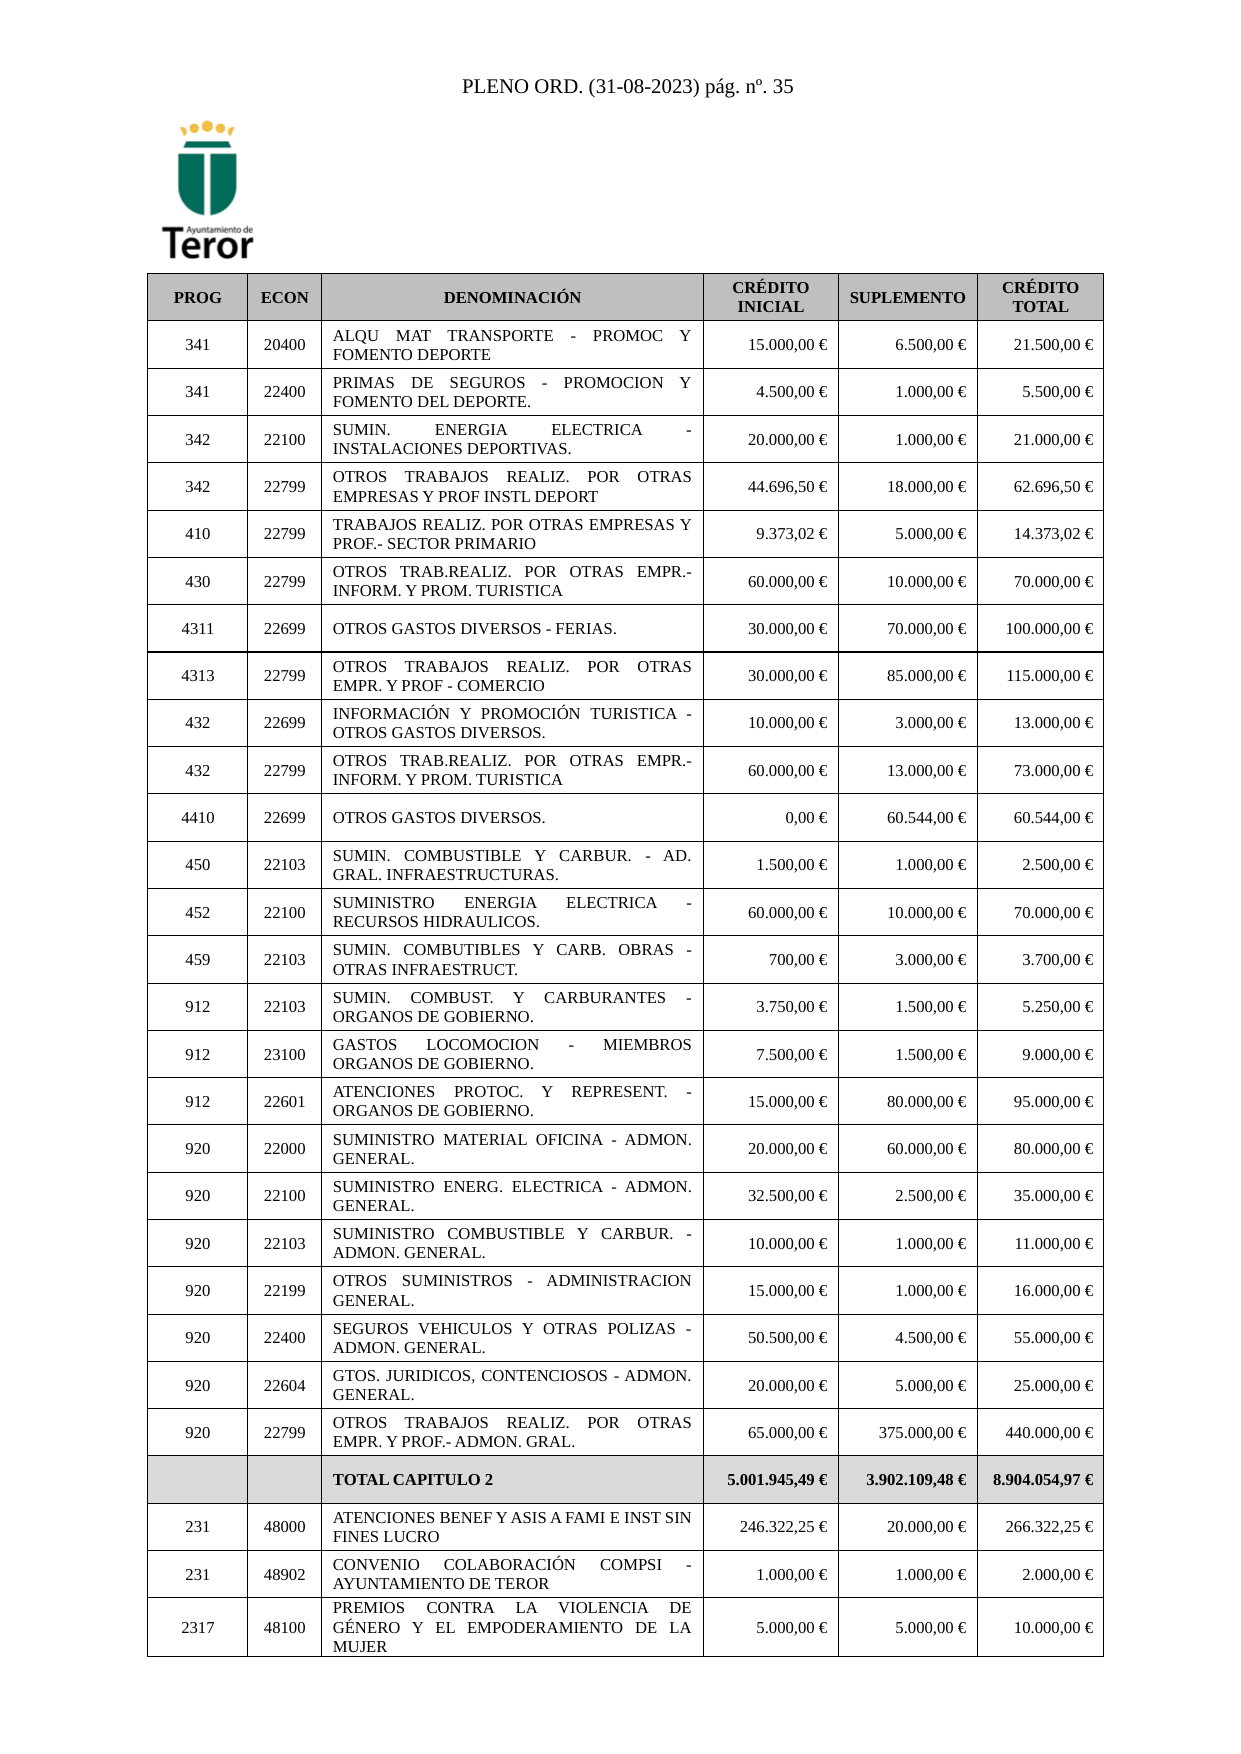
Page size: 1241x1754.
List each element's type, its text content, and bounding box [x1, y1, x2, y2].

table_cell 10.000,00 € [704, 700, 838, 746]
table_cell 342 [148, 463, 247, 509]
table_cell 5.250,00 € [978, 984, 1103, 1030]
table_cell 7.500,00 € [704, 1031, 838, 1077]
table_cell 432 [148, 700, 247, 746]
table_cell SUMIN. COMBUSTIBLE Y CARBUR. - AD. GRAL. INFRAESTRUCTURAS. [322, 842, 703, 888]
table_cell 73.000,00 € [978, 747, 1103, 793]
table_cell 0,00 € [704, 794, 838, 841]
table_cell 459 [148, 936, 247, 982]
table_cell 70.000,00 € [978, 889, 1103, 935]
table_cell 912 [148, 1031, 247, 1077]
table_cell 22400 [248, 1315, 321, 1361]
table_cell INFORMACIÓN Y PROMOCIÓN TURISTICA - OTROS GASTOS DIVERSOS. [322, 700, 703, 746]
table_cell 60.000,00 € [704, 747, 838, 793]
table_cell 4410 [148, 794, 247, 841]
table_cell 341 [148, 321, 247, 368]
table_cell OTROS TRABAJOS REALIZ. POR OTRAS EMPR. Y PROF - COMERCIO [322, 653, 703, 699]
table_cell 5.000,00 € [839, 1598, 977, 1656]
table_cell OTROS SUMINISTROS - ADMINISTRACION GENERAL. [322, 1267, 703, 1313]
table_cell 4313 [148, 653, 247, 699]
table_cell 32.500,00 € [704, 1173, 838, 1219]
table_cell 3.750,00 € [704, 984, 838, 1030]
table_cell 3.902.109,48 € [839, 1456, 977, 1503]
table_cell 3.700,00 € [978, 936, 1103, 982]
table_cell SEGUROS VEHICULOS Y OTRAS POLIZAS - ADMON. GENERAL. [322, 1315, 703, 1361]
table_cell 20.000,00 € [839, 1504, 977, 1550]
table_cell 50.500,00 € [704, 1315, 838, 1361]
table_cell 14.373,02 € [978, 511, 1103, 557]
table_cell 5.000,00 € [839, 511, 977, 557]
table_cell 231 [148, 1551, 247, 1597]
table_cell 21.500,00 € [978, 321, 1103, 368]
table_cell 430 [148, 558, 247, 604]
table_cell 375.000,00 € [839, 1409, 977, 1455]
table_cell 48902 [248, 1551, 321, 1597]
table_cell 2.000,00 € [978, 1551, 1103, 1597]
table_cell 20.000,00 € [704, 1125, 838, 1172]
table_cell OTROS TRAB.REALIZ. POR OTRAS EMPR.-INFORM. Y PROM. TURISTICA [322, 747, 703, 793]
table_cell 95.000,00 € [978, 1078, 1103, 1124]
table_cell OTROS TRAB.REALIZ. POR OTRAS EMPR.-INFORM. Y PROM. TURISTICA [322, 558, 703, 604]
table_header ECON [248, 274, 321, 320]
table_cell 8.904.054,97 € [978, 1456, 1103, 1503]
table_cell 920 [148, 1409, 247, 1455]
table_cell SUMIN. COMBUTIBLES Y CARB. OBRAS - OTRAS INFRAESTRUCT. [322, 936, 703, 982]
table_cell 1.000,00 € [839, 369, 977, 415]
table_cell 5.000,00 € [839, 1362, 977, 1408]
table_cell OTROS GASTOS DIVERSOS. [322, 794, 703, 841]
table_cell ATENCIONES PROTOC. Y REPRESENT. - ORGANOS DE GOBIERNO. [322, 1078, 703, 1124]
table_cell SUMINISTRO ENERG. ELECTRICA - ADMON. GENERAL. [322, 1173, 703, 1219]
table_cell 70.000,00 € [839, 605, 977, 651]
table_cell 60.544,00 € [978, 794, 1103, 841]
table_cell 1.500,00 € [704, 842, 838, 888]
table_cell 80.000,00 € [978, 1125, 1103, 1172]
table_cell 341 [148, 369, 247, 415]
table_cell 22601 [248, 1078, 321, 1124]
table_cell 22103 [248, 1220, 321, 1266]
table_cell 22400 [248, 369, 321, 415]
table_cell GTOS. JURIDICOS, CONTENCIOSOS - ADMON. GENERAL. [322, 1362, 703, 1408]
table_cell 22799 [248, 1409, 321, 1455]
table_cell 4311 [148, 605, 247, 651]
table_cell 10.000,00 € [839, 558, 977, 604]
table_cell 22100 [248, 889, 321, 935]
table_cell 342 [148, 416, 247, 462]
table_cell 22799 [248, 653, 321, 699]
table_cell 920 [148, 1173, 247, 1219]
table_cell 30.000,00 € [704, 605, 838, 651]
table_cell 5.500,00 € [978, 369, 1103, 415]
table_cell 1.000,00 € [839, 842, 977, 888]
table_cell 35.000,00 € [978, 1173, 1103, 1219]
table_cell 22699 [248, 700, 321, 746]
table_cell OTROS TRABAJOS REALIZ. POR OTRAS EMPR. Y PROF.- ADMON. GRAL. [322, 1409, 703, 1455]
table_cell 23100 [248, 1031, 321, 1077]
table_cell 452 [148, 889, 247, 935]
table_cell 3.000,00 € [839, 700, 977, 746]
table_cell 5.001.945,49 € [704, 1456, 838, 1503]
table_cell 22799 [248, 747, 321, 793]
table_cell [248, 1456, 321, 1503]
table_cell 13.000,00 € [978, 700, 1103, 746]
table_cell 920 [148, 1315, 247, 1361]
table_cell 44.696,50 € [704, 463, 838, 509]
table_cell 20.000,00 € [704, 416, 838, 462]
table_cell 22100 [248, 1173, 321, 1219]
table_cell TOTAL CAPITULO 2 [322, 1456, 703, 1503]
table_cell 231 [148, 1504, 247, 1550]
table_cell 13.000,00 € [839, 747, 977, 793]
table_cell TRABAJOS REALIZ. POR OTRAS EMPRESAS Y PROF.- SECTOR PRIMARIO [322, 511, 703, 557]
table_cell 450 [148, 842, 247, 888]
table_cell 410 [148, 511, 247, 557]
table_cell 1.000,00 € [839, 1220, 977, 1266]
table_cell 10.000,00 € [839, 889, 977, 935]
table_cell 2.500,00 € [978, 842, 1103, 888]
table_cell 2.500,00 € [839, 1173, 977, 1219]
table_cell [148, 1456, 247, 1503]
table_cell 2317 [148, 1598, 247, 1656]
table_cell 20400 [248, 321, 321, 368]
table_cell 912 [148, 984, 247, 1030]
table_cell 15.000,00 € [704, 321, 838, 368]
table_cell 15.000,00 € [704, 1078, 838, 1124]
table_cell 10.000,00 € [978, 1598, 1103, 1656]
table_cell 100.000,00 € [978, 605, 1103, 651]
table_header DENOMINACIÓN [322, 274, 703, 320]
table_cell 4.500,00 € [704, 369, 838, 415]
table_cell 22799 [248, 511, 321, 557]
table_header CRÉDITO TOTAL [978, 274, 1103, 320]
table_cell 30.000,00 € [704, 653, 838, 699]
table_cell 920 [148, 1362, 247, 1408]
table_cell GASTOS LOCOMOCION - MIEMBROS ORGANOS DE GOBIERNO. [322, 1031, 703, 1077]
table_cell OTROS TRABAJOS REALIZ. POR OTRAS EMPRESAS Y PROF INSTL DEPORT [322, 463, 703, 509]
table_cell SUMINISTRO ENERGIA ELECTRICA - RECURSOS HIDRAULICOS. [322, 889, 703, 935]
table_cell 48000 [248, 1504, 321, 1550]
table_cell ALQU MAT TRANSPORTE - PROMOC Y FOMENTO DEPORTE [322, 321, 703, 368]
table_cell 60.000,00 € [704, 889, 838, 935]
table_header CRÉDITO INICIAL [704, 274, 838, 320]
table_cell 60.544,00 € [839, 794, 977, 841]
table_cell 25.000,00 € [978, 1362, 1103, 1408]
table_cell 920 [148, 1267, 247, 1313]
table_cell 21.000,00 € [978, 416, 1103, 462]
table_cell 115.000,00 € [978, 653, 1103, 699]
table_cell 4.500,00 € [839, 1315, 977, 1361]
table_cell 18.000,00 € [839, 463, 977, 509]
table_cell 16.000,00 € [978, 1267, 1103, 1313]
table_cell 432 [148, 747, 247, 793]
table_cell 22799 [248, 558, 321, 604]
table_cell SUMINISTRO COMBUSTIBLE Y CARBUR. - ADMON. GENERAL. [322, 1220, 703, 1266]
table_cell 920 [148, 1220, 247, 1266]
table_cell 3.000,00 € [839, 936, 977, 982]
table_cell 22103 [248, 842, 321, 888]
table_cell 60.000,00 € [839, 1125, 977, 1172]
table_cell SUMIN. ENERGIA ELECTRICA - INSTALACIONES DEPORTIVAS. [322, 416, 703, 462]
table_cell PRIMAS DE SEGUROS - PROMOCION Y FOMENTO DEL DEPORTE. [322, 369, 703, 415]
table_cell 5.000,00 € [704, 1598, 838, 1656]
table_cell 266.322,25 € [978, 1504, 1103, 1550]
table_cell 9.373,02 € [704, 511, 838, 557]
table_cell 70.000,00 € [978, 558, 1103, 604]
table_cell 22103 [248, 936, 321, 982]
table_cell 1.000,00 € [839, 1551, 977, 1597]
table_cell 912 [148, 1078, 247, 1124]
table_cell 1.500,00 € [839, 984, 977, 1030]
table_cell 440.000,00 € [978, 1409, 1103, 1455]
table_cell 22199 [248, 1267, 321, 1313]
table_cell 55.000,00 € [978, 1315, 1103, 1361]
table_cell 80.000,00 € [839, 1078, 977, 1124]
table_cell 10.000,00 € [704, 1220, 838, 1266]
table_cell 22699 [248, 605, 321, 651]
table_cell 85.000,00 € [839, 653, 977, 699]
table_cell SUMIN. COMBUST. Y CARBURANTES - ORGANOS DE GOBIERNO. [322, 984, 703, 1030]
table_cell 20.000,00 € [704, 1362, 838, 1408]
table_cell 1.000,00 € [839, 416, 977, 462]
table_cell 1.500,00 € [839, 1031, 977, 1077]
table_header SUPLEMENTO [839, 274, 977, 320]
table_cell 920 [148, 1125, 247, 1172]
table_cell 246.322,25 € [704, 1504, 838, 1550]
table_cell 22799 [248, 463, 321, 509]
table_cell 60.000,00 € [704, 558, 838, 604]
table_cell 22000 [248, 1125, 321, 1172]
table_cell 22103 [248, 984, 321, 1030]
table_cell 48100 [248, 1598, 321, 1656]
table_cell SUMINISTRO MATERIAL OFICINA - ADMON. GENERAL. [322, 1125, 703, 1172]
table_cell 65.000,00 € [704, 1409, 838, 1455]
table_cell 11.000,00 € [978, 1220, 1103, 1266]
table_cell 22699 [248, 794, 321, 841]
table_cell 9.000,00 € [978, 1031, 1103, 1077]
table_cell 6.500,00 € [839, 321, 977, 368]
table_cell 15.000,00 € [704, 1267, 838, 1313]
table_cell OTROS GASTOS DIVERSOS - FERIAS. [322, 605, 703, 651]
table_cell 62.696,50 € [978, 463, 1103, 509]
table_cell 22100 [248, 416, 321, 462]
table_cell 700,00 € [704, 936, 838, 982]
table_cell ATENCIONES BENEF Y ASIS A FAMI E INST SIN FINES LUCRO [322, 1504, 703, 1550]
table_cell PREMIOS CONTRA LA VIOLENCIA DE GÉNERO Y EL EMPODERAMIENTO DE LA MUJER [322, 1598, 703, 1656]
table_cell 22604 [248, 1362, 321, 1408]
table_header PROG [148, 274, 247, 320]
table_cell 1.000,00 € [839, 1267, 977, 1313]
table_cell CONVENIO COLABORACIÓN COMPSI - AYUNTAMIENTO DE TEROR [322, 1551, 703, 1597]
table_cell 1.000,00 € [704, 1551, 838, 1597]
